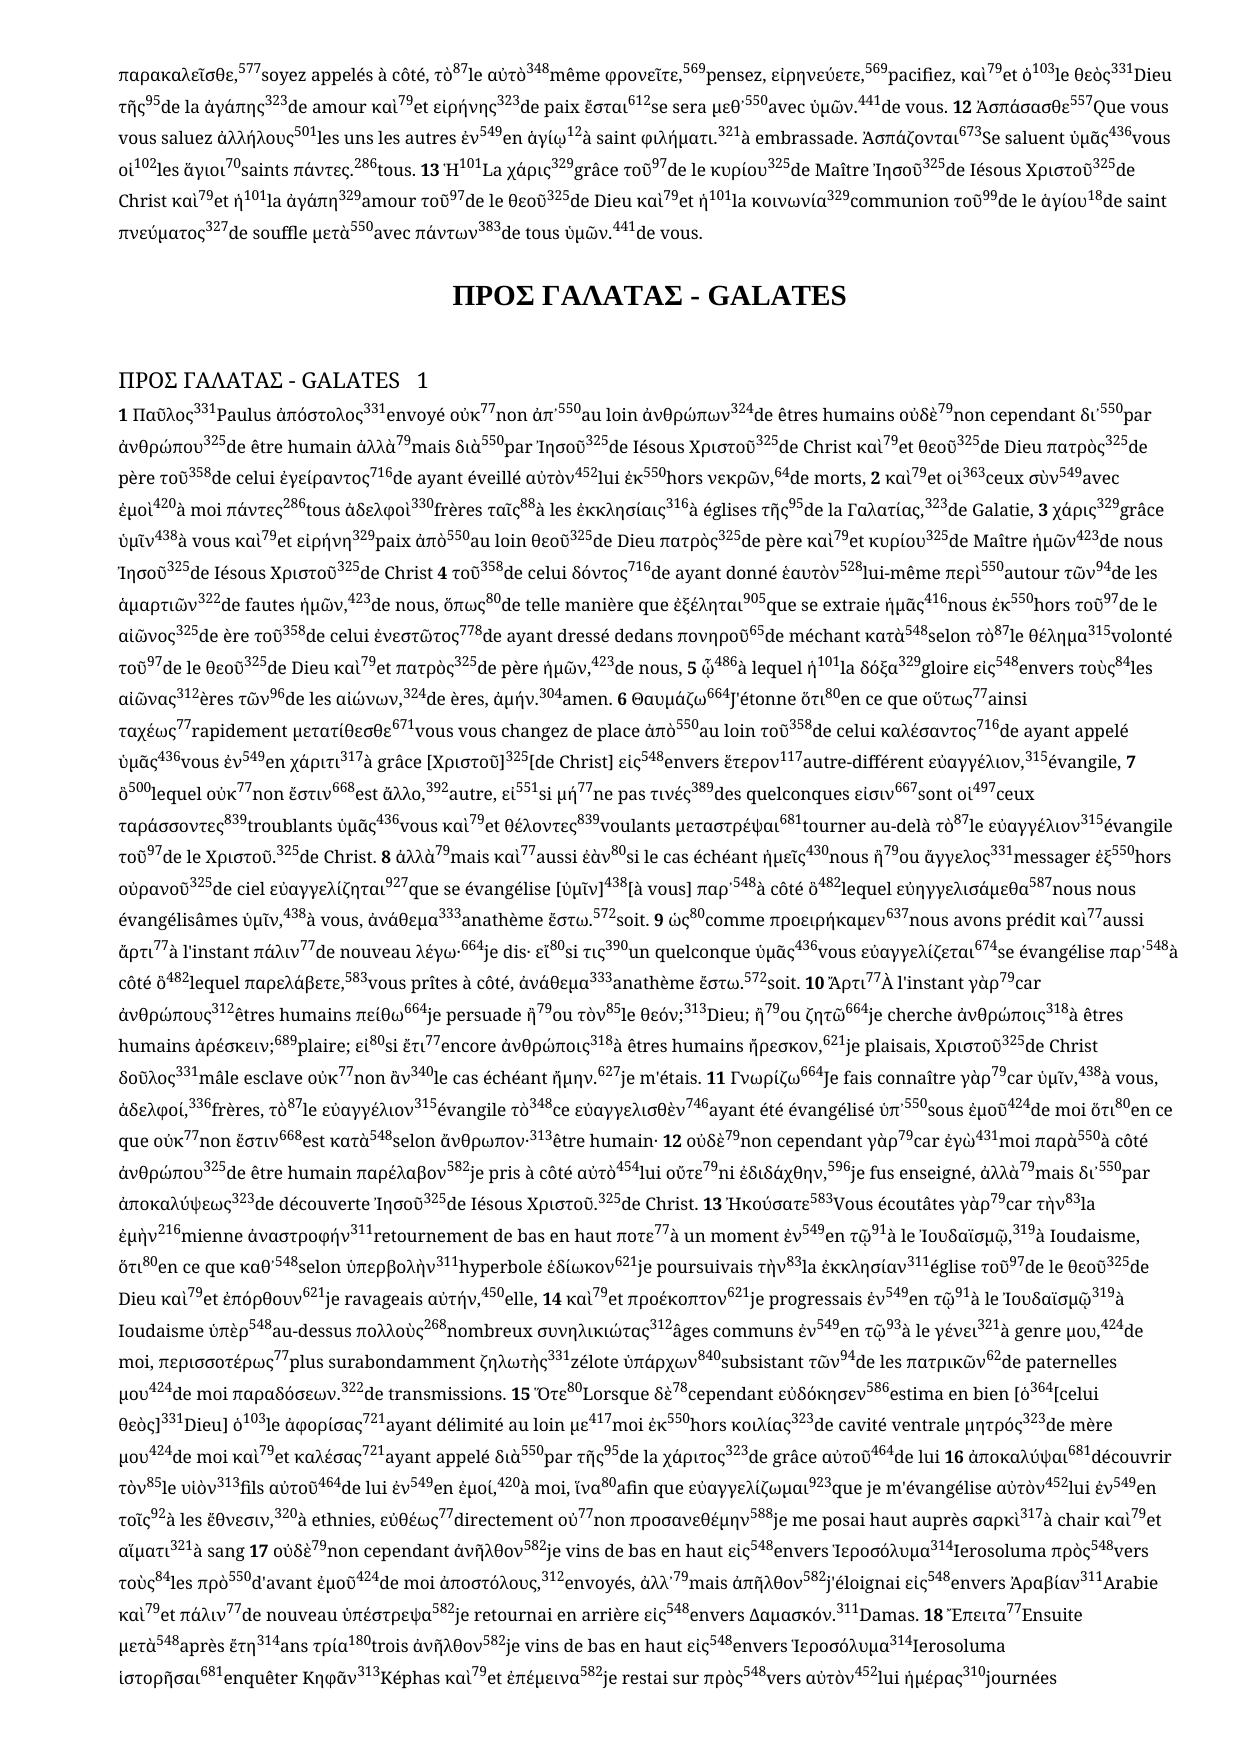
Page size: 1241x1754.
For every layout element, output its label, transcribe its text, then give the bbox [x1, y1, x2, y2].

subtitle ΠΡΟΣ ΓΑΛΑΤΑΣ - GALATES [118, 278, 1181, 311]
text 1 Τρίτον55Troisième τοῦτο140ce-ci ἔρχομαι670je me viens πρὸς548vers ὑμᾶς·436vous· ἐπὶ550sur στόματος327de bouche δύο190de deux μαρτύρων324de témoins καὶ79et τριῶν190de trois σταθήσεται619sera dressé πᾶν289tout ῥῆμα.333oral. 2 προείρηκα638j'ai prédit καὶ79et προλέγω,664je prédis, ὡς80comme παρὼν840étant à côté τὸ87le δεύτερον55deuxième καὶ79et ἀπὼν840étant au loin νῦν,77maintenant, τοῖς351à ceux προημαρτηκόσιν773à ayants fautés avant καὶ79et τοῖς90à les λοιποῖς377à restants πᾶσιν,274à tous, ὅτι80en ce que ἐὰν80si le cas échéant ἔλθω895que je vienne εἰς548envers τὸ348ce πάλιν77de nouveau οὐ77non φείσομαι,608je m'épargnerai, 3 ἐπεὶ80puisque δοκιμὴν311épreuve ζητεῖτε665vous cherchez τοῦ358de celui ἐν549en ἐμοὶ420à moi λαλοῦντος834de bavardant Χριστοῦ,325de Christ, ὃς498lequel εἰς548envers ὑμᾶς436vous οὐκ77non ἀσθενεῖ668est infirme ἀλλὰ79mais δυνατεῖ668est puissant ἐν549en ὑμῖν.438à vous. 4 καὶ77aussi γὰρ79car ἐσταυρώθη600fut crucifié ἐξ550hors ἀσθενείας,323de infirmité, ἀλλὰ79mais ζῇ668vit ἐκ550hors δυνάμεως323de puissance θεοῦ.325de Dieu. καὶ77aussi γὰρ79car ἡμεῖς430nous ἀσθενοῦμεν663nous sommes infirme ἐν549en αὐτῷ,458à lui, ἀλλὰ79mais ζήσομεν601nous vivrons σὺν549avec αὐτῷ458à lui ἐκ550hors δυνάμεως323de puissance θεοῦ325de Dieu εἰς548envers ὑμᾶς.436vous. 5 Ἑαυτοὺς515Vous-mêmes πειράζετε569mettez en tentation εἰ80si ἐστὲ665vous êtes ἐν549en τῇ89à la πίστει,317à croyance, ἑαυτοὺς515vous-mêmes δοκιμάζετε·569éprouvez· ἢ79ou οὐκ77non ἐπιγινώσκετε665vous reconnaissez ἑαυτοὺς515vous-mêmes ὅτι80en ce que Ἰησοῦς331Iésous Χριστὸς331Christ ἐν549en ὑμῖν;438à vous; εἰ80si μήτι340ne serait-ce que ἀδόκιμοί46non approuvés ἐστε.665vous êtes. 6 ἐλπίζω664j'espère δὲ78cependant ὅτι80en ce que γνώσεσθε609vous vous connaîtrez ὅτι80en ce que ἡμεῖς430nous οὐκ77non ἐσμὲν663nous sommes ἀδόκιμοι.46non approuvés. 7 εὐχόμεθα669nous nous souhaitons δὲ78cependant πρὸς548vers τὸν85le θεὸν313Dieu μὴ77ne pas ποιῆσαι681faire ὑμᾶς436vous κακὸν55malicieux μηδέν,375pas un, οὐχ77non ἵνα80afin que ἡμεῖς430nous δόκιμοι46approuvés φανῶμεν,906que nous soyons apparu en lumière, ἀλλ᾽79mais ἵνα80afin que ὑμεῖς447vous τὸ87le καλὸν55beau ποιῆτε,918que vous fassiez, ἡμεῖς430nous δὲ78cependant ὡς80comme ἀδόκιμοι70non approuvés ὦμεν.916que nous soyons. 8 οὐ77non γὰρ79car δυνάμεθά669nous nous pouvons τι375un quelconque κατὰ550contre τῆς95de la ἀληθείας323de vérité ἀλλ᾽79mais ὑπὲρ550au-dessus τῆς95de la ἀληθείας.323de vérité. 9 χαίρομεν663nous sommes de joie γὰρ79car ὅταν80lorsque le cas échéant ἡμεῖς430nous ἀσθενῶμεν,916que nous soyons infirme, ὑμεῖς447vous δὲ78cependant δυνατοὶ46puissants ἦτε·918que vous soyez· τοῦτο348ce-ci καὶ77aussi εὐχόμεθα,669nous nous souhaitons, τὴν83la ὑμῶν441de vous κατάρτισιν.311ajustement complet. 10 Διὰ548Par le fait de τοῦτο348ce-ci ταῦτα347ces-ci ἀπὼν840étant au loin γράφω,664je graphe, ἵνα80afin que παρὼν840étant à côté μὴ77ne pas ἀποτόμως77en longue scission χρήσωμαι901que je m'utilise κατὰ548selon τὴν83la ἐξουσίαν311autorité ἣν478laquelle ὁ103le κύριος331Maître ἔδωκέν586donna μοι420à moi εἰς548envers οἰκοδομὴν311édification en maison καὶ79et οὐκ77non εἰς548envers καθαίρεσιν.311saisissement du haut vers le bas. 11 Λοιπόν,77Pour le reste, ἀδελφοί,336frères, χαίρετε,569soyez de joie, καταρτίζεσθε,577soyez ajustés complètement, παρακαλεῖσθε,577soyez appelés à côté, τὸ87le αὐτὸ348même φρονεῖτε,569pensez, εἰρηνεύετε,569pacifiez, καὶ79et ὁ103le θεὸς331Dieu τῆς95de la ἀγάπης323de amour καὶ79et εἰρήνης323de paix ἔσται612se sera μεθ᾽550avec ὑμῶν.441de vous. 12 Ἀσπάσασθε557Que vous vous saluez ἀλλήλους501les uns les autres ἐν549en ἁγίῳ12à saint φιλήματι.321à embrassade. Ἀσπάζονται673Se saluent ὑμᾶς436vous οἱ102les ἅγιοι70saints πάντες.286tous. 13 Ἡ101La χάρις329grâce τοῦ97de le κυρίου325de Maître Ἰησοῦ325de Iésous Χριστοῦ325de Christ καὶ79et ἡ101la ἀγάπη329amour τοῦ97de le θεοῦ325de Dieu καὶ79et ἡ101la κοινωνία329communion τοῦ99de le ἁγίου18de saint πνεύματος327de souffle μετὰ550avec πάντων383de tous ὑμῶν.441de vous. [118, 59, 1181, 244]
text ΠΡΟΣ ΓΑΛΑΤΑΣ - GALATES 1 [118, 365, 1181, 395]
text 1 Παῦλος331Paulus ἀπόστολος331envoyé οὐκ77non ἀπ᾽550au loin ἀνθρώπων324de êtres humains οὐδὲ79non cependant δι᾽550par ἀνθρώπου325de être humain ἀλλὰ79mais διὰ550par Ἰησοῦ325de Iésous Χριστοῦ325de Christ καὶ79et θεοῦ325de Dieu πατρὸς325de père τοῦ358de celui ἐγείραντος716de ayant éveillé αὐτὸν452lui ἐκ550hors νεκρῶν,64de morts, 2 καὶ79et οἱ363ceux σὺν549avec ἐμοὶ420à moi πάντες286tous ἀδελφοὶ330frères ταῖς88à les ἐκκλησίαις316à églises τῆς95de la Γαλατίας,323de Galatie, 3 χάρις329grâce ὑμῖν438à vous καὶ79et εἰρήνη329paix ἀπὸ550au loin θεοῦ325de Dieu πατρὸς325de père καὶ79et κυρίου325de Maître ἡμῶν423de nous Ἰησοῦ325de Iésous Χριστοῦ325de Christ 4 τοῦ358de celui δόντος716de ayant donné ἑαυτὸν528lui-même περὶ550autour τῶν94de les ἁμαρτιῶν322de fautes ἡμῶν,423de nous, ὅπως80de telle manière que ἐξέληται905que se extraie ἡμᾶς416nous ἐκ550hors τοῦ97de le αἰῶνος325de ère τοῦ358de celui ἐνεστῶτος778de ayant dressé dedans πονηροῦ65de méchant κατὰ548selon τὸ87le θέλημα315volonté τοῦ97de le θεοῦ325de Dieu καὶ79et πατρὸς325de père ἡμῶν,423de nous, 5 ᾧ486à lequel ἡ101la δόξα329gloire εἰς548envers τοὺς84les αἰῶνας312ères τῶν96de les αἰώνων,324de ères, ἀμήν.304amen. 6 Θαυμάζω664J'étonne ὅτι80en ce que οὕτως77ainsi ταχέως77rapidement μετατίθεσθε671vous vous changez de place ἀπὸ550au loin τοῦ358de celui καλέσαντος716de ayant appelé ὑμᾶς436vous ἐν549en χάριτι317à grâce [Χριστοῦ]325[de Christ] εἰς548envers ἕτερον117autre-différent εὐαγγέλιον,315évangile, 7 ὃ500lequel οὐκ77non ἔστιν668est ἄλλο,392autre, εἰ551si μή77ne pas τινές389des quelconques εἰσιν667sont οἱ497ceux ταράσσοντες839troublants ὑμᾶς436vous καὶ79et θέλοντες839voulants μεταστρέψαι681tourner au-delà τὸ87le εὐαγγέλιον315évangile τοῦ97de le Χριστοῦ.325de Christ. 8 ἀλλὰ79mais καὶ77aussi ἐὰν80si le cas échéant ἡμεῖς430nous ἢ79ou ἄγγελος331messager ἐξ550hors οὐρανοῦ325de ciel εὐαγγελίζηται927que se évangélise [ὑμῖν]438[à vous] παρ᾽548à côté ὃ482lequel εὐηγγελισάμεθα587nous nous évangélisâmes ὑμῖν,438à vous, ἀνάθεμα333anathème ἔστω.572soit. 9 ὡς80comme προειρήκαμεν637nous avons prédit καὶ77aussi ἄρτι77à l'instant πάλιν77de nouveau λέγω·664je dis· εἴ80si τις390un quelconque ὑμᾶς436vous εὐαγγελίζεται674se évangélise παρ᾽548à côté ὃ482lequel παρελάβετε,583vous prîtes à côté, ἀνάθεμα333anathème ἔστω.572soit. 10 Ἄρτι77À l'instant γὰρ79car ἀνθρώπους312êtres humains πείθω664je persuade ἢ79ou τὸν85le θεόν;313Dieu; ἢ79ou ζητῶ664je cherche ἀνθρώποις318à êtres humains ἀρέσκειν;689plaire; εἰ80si ἔτι77encore ἀνθρώποις318à êtres humains ἤρεσκον,621je plaisais, Χριστοῦ325de Christ δοῦλος331mâle esclave οὐκ77non ἂν340le cas échéant ἤμην.627je m'étais. 11 Γνωρίζω664Je fais connaître γὰρ79car ὑμῖν,438à vous, ἀδελφοί,336frères, τὸ87le εὐαγγέλιον315évangile τὸ348ce εὐαγγελισθὲν746ayant été évangélisé ὑπ᾽550sous ἐμοῦ424de moi ὅτι80en ce que οὐκ77non ἔστιν668est κατὰ548selon ἄνθρωπον·313être humain· 12 οὐδὲ79non cependant γὰρ79car ἐγὼ431moi παρὰ550à côté ἀνθρώπου325de être humain παρέλαβον582je pris à côté αὐτὸ454lui οὔτε79ni ἐδιδάχθην,596je fus enseigné, ἀλλὰ79mais δι᾽550par ἀποκαλύψεως323de découverte Ἰησοῦ325de Iésous Χριστοῦ.325de Christ. 13 Ἠκούσατε583Vous écoutâtes γὰρ79car τὴν83la ἐμὴν216mienne ἀναστροφήν311retournement de bas en haut ποτε77à un moment ἐν549en τῷ91à le Ἰουδαϊσμῷ,319à Ioudaisme, ὅτι80en ce que καθ᾽548selon ὑπερβολὴν311hyperbole ἐδίωκον621je poursuivais τὴν83la ἐκκλησίαν311église τοῦ97de le θεοῦ325de Dieu καὶ79et ἐπόρθουν621je ravageais αὐτήν,450elle, 14 καὶ79et προέκοπτον621je progressais ἐν549en τῷ91à le Ἰουδαϊσμῷ319à Ioudaisme ὑπὲρ548au-dessus πολλοὺς268nombreux συνηλικιώτας312âges communs ἐν549en τῷ93à le γένει321à genre μου,424de moi, περισσοτέρως77plus surabondamment ζηλωτὴς331zélote ὑπάρχων840subsistant τῶν94de les πατρικῶν62de paternelles μου424de moi παραδόσεων.322de transmissions. 15 Ὅτε80Lorsque δὲ78cependant εὐδόκησεν586estima en bien [ὁ364[celui θεὸς]331Dieu] ὁ103le ἀφορίσας721ayant délimité au loin με417moi ἐκ550hors κοιλίας323de cavité ventrale μητρός323de mère μου424de moi καὶ79et καλέσας721ayant appelé διὰ550par τῆς95de la χάριτος323de grâce αὐτοῦ464de lui 16 ἀποκαλύψαι681découvrir τὸν85le υἱὸν313fils αὐτοῦ464de lui ἐν549en ἐμοί,420à moi, ἵνα80afin que εὐαγγελίζωμαι923que je m'évangélise αὐτὸν452lui ἐν549en τοῖς92à les ἔθνεσιν,320à ethnies, εὐθέως77directement οὐ77non προσανεθέμην588je me posai haut auprès σαρκὶ317à chair καὶ79et αἵματι321à sang 17 οὐδὲ79non cependant ἀνῆλθον582je vins de bas en haut εἰς548envers Ἱεροσόλυμα314Ierosoluma πρὸς548vers τοὺς84les πρὸ550d'avant ἐμοῦ424de moi ἀποστόλους,312envoyés, ἀλλ᾽79mais ἀπῆλθον582j'éloignai εἰς548envers Ἀραβίαν311Arabie καὶ79et πάλιν77de nouveau ὑπέστρεψα582je retournai en arrière εἰς548envers Δαμασκόν.311Damas. 18 Ἔπειτα77Ensuite μετὰ548après ἔτη314ans τρία180trois ἀνῆλθον582je vins de bas en haut εἰς548envers Ἱεροσόλυμα314Ierosoluma ἱστορῆσαι681enquêter Κηφᾶν313Képhas καὶ79et ἐπέμεινα582je restai sur πρὸς548vers αὐτὸν452lui ἡμέρας310journées δεκαπέντε,176quinze, 19 ἕτερον373autre-différent δὲ78cependant τῶν96de les ἀποστόλων324de envoyés οὐκ77non εἶδον582je vis εἰ551si μὴ77ne pas Ἰάκωβον313Iakobos τὸν85le ἀδελφὸν313frère τοῦ97de le κυρίου.325de Maître. 20 ἃ481lesquels δὲ78cependant γράφω664je graphe ὑμῖν,438à vous, ἰδοὺ306voici ἐνώπιον552en devant τοῦ97de le θεοῦ325de Dieu ὅτι80en ce que οὐ77non ψεύδομαι.670je me mens. 21 Ἔπειτα77Ensuite ἦλθον582je vins εἰς548envers τὰ86les κλίματα314climats τῆς95de la Συρίας323de Syrie καὶ79et τῆς95de la Κιλικίας·323de Cilicie· 22 ἤμην627je m'étais δὲ78cependant ἀγνοούμενος891étant méconnu τῷ93à le προσώπῳ321à face ταῖς88à les ἐκκλησίαις316à églises τῆς95de la Ἰουδαίας323de Ioudaia ταῖς349à celles ἐν549en Χριστῷ.319à Christ. 23 μόνον77seulement δὲ78cependant ἀκούοντες839écoutants ἦσαν624étaient ὅτι80en ce que ὁ364celui διώκων840poursuivant ἡμᾶς416nous ποτε77à un moment νῦν77maintenant εὐαγγελίζεται674se évangélise τὴν83la πίστιν311croyance ἥν478laquelle ποτε77à un moment ἐπόρθει,625ravageait, 24 καὶ79et ἐδόξαζον624glorifiaient ἐν549en ἐμοὶ420à moi τὸν85le θεόν.313Dieu. [118, 399, 1181, 1689]
